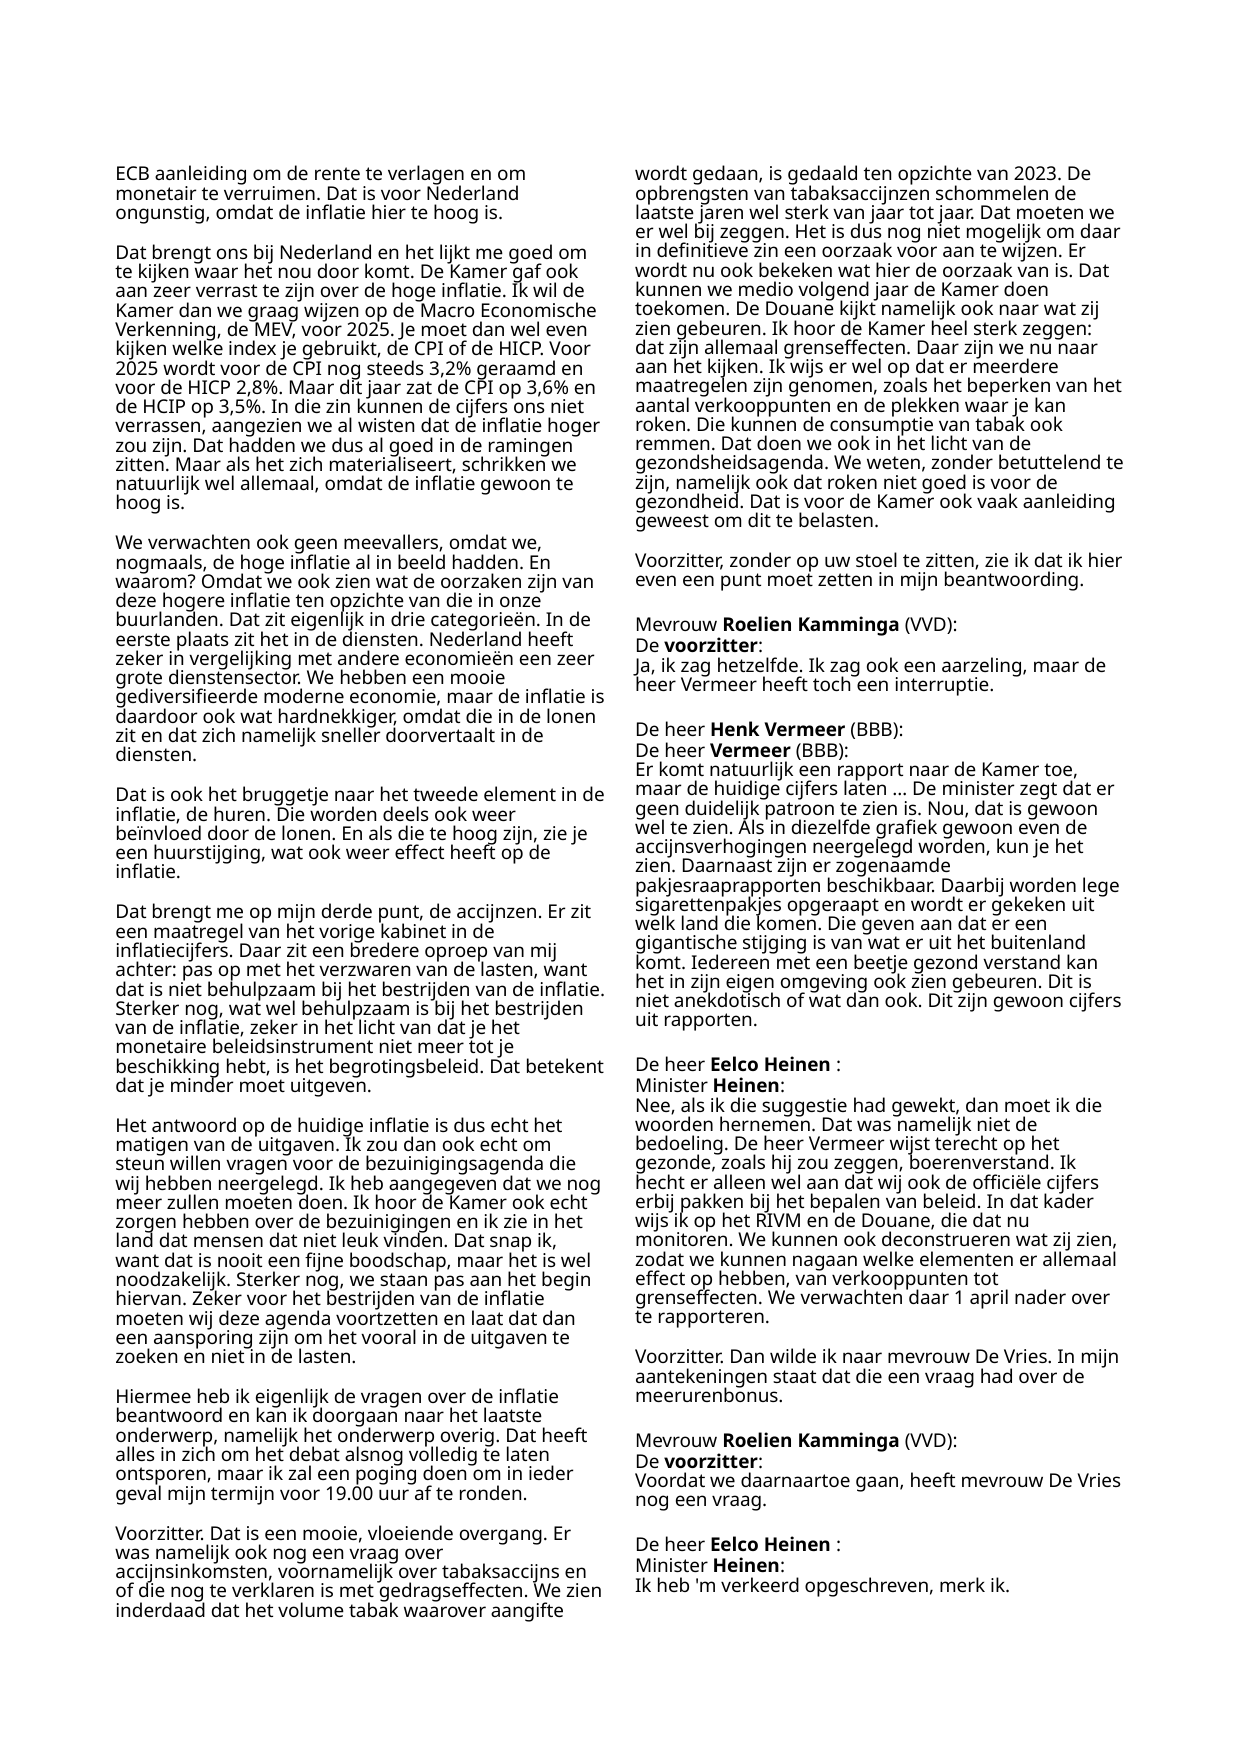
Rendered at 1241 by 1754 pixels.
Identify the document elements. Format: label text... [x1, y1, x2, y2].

text Dat brengt me op mijn derde punt, de accijnzen. Er zit een maatregel van het vorige kabinet in de inflatiecijfers. Daar zit een bredere oproep van mij achter: pas op met het verzwaren van de lasten, want dat is niet behulpzaam bij het bestrijden van de inflatie. Sterker nog, wat wel behulpzaam is bij het bestrijden van de inflatie, zeker in het licht van dat je het monetaire beleidsinstrument niet meer tot je beschikking hebt, is het begrotingsbeleid. Dat betekent dat je minder moet uitgeven. [115, 903, 605, 1096]
text Ik heb 'm verkeerd opgeschreven, merk ik. [635, 1577, 1125, 1596]
text Minister Heinen: [635, 1077, 1125, 1097]
text Voorzitter, zonder op uw stoel te zitten, zie ik dat ik hier even een punt moet zetten in mijn beantwoording. [635, 552, 1125, 591]
text Mevrouw Roelien Kamminga (VVD): [635, 612, 1125, 637]
text ECB aanleiding om de rente te verlagen en om monetair te verruimen. Dat is voor Nederland ongunstig, omdat de inflatie hier te hoog is. [115, 165, 605, 223]
text Het antwoord op de huidige inflatie is dus echt het matigen van de uitgaven. Ik zou dan ook echt om steun willen vragen voor de bezuinigingsagenda die wij hebben neergelegd. Ik heb aangegeven dat we nog meer zullen moeten doen. Ik hoor de Kamer ook echt zorgen hebben over de bezuinigingen en ik zie in het land dat mensen dat niet leuk vinden. Dat snap ik, want dat is nooit een fijne boodschap, maar het is wel noodzakelijk. Sterker nog, we staan pas aan het begin hiervan. Zeker voor het bestrijden van de inflatie moeten wij deze agenda voortzetten en laat dat dan een aansporing zijn om het vooral in de uitgaven te zoeken en niet in de lasten. [115, 1117, 605, 1367]
text Voorzitter. Dan wilde ik naar mevrouw De Vries. In mijn aantekeningen staat dat die een vraag had over de meerurenbonus. [635, 1348, 1125, 1406]
text Minister Heinen: [635, 1557, 1125, 1577]
text Nee, als ik die suggestie had gewekt, dan moet ik die woorden hernemen. Dat was namelijk niet de bedoeling. De heer Vermeer wijst terecht op het gezonde, zoals hij zou zeggen, boerenverstand. Ik hecht er alleen wel aan dat wij ook de officiële cijfers erbij pakken bij het bepalen van beleid. In dat kader wijs ik op het RIVM en de Douane, die dat nu monitoren. We kunnen ook deconstrueren wat zij zien, zodat we kunnen nagaan welke elementen er allemaal effect op hebben, van verkooppunten tot grenseffecten. We verwachten daar 1 april nader over te rapporteren. [635, 1097, 1125, 1328]
text Dat is ook het bruggetje naar het tweede element in de inflatie, de huren. Die worden deels ook weer beïnvloed door de lonen. En als die te hoog zijn, zie je een huurstijging, wat ook weer effect heeft op de inflatie. [115, 786, 605, 883]
text Dat brengt ons bij Nederland en het lijkt me goed om te kijken waar het nou door komt. De Kamer gaf ook aan zeer verrast te zijn over de hoge inflatie. Ik wil de Kamer dan we graag wijzen op de Macro Economische Verkenning, de MEV, voor 2025. Je moet dan wel even kijken welke index je gebruikt, de CPI of de HICP. Voor 2025 wordt voor de CPI nog steeds 3,2% geraamd en voor de HICP 2,8%. Maar dit jaar zat de CPI op 3,6% en de HCIP op 3,5%. In die zin kunnen de cijfers ons niet verrassen, aangezien we al wisten dat de inflatie hoger zou zijn. Dat hadden we dus al goed in de ramingen zitten. Maar als het zich materialiseert, schrikken we natuurlijk wel allemaal, omdat de inflatie gewoon te hoog is. [115, 244, 605, 514]
text Voordat we daarnaartoe gaan, heeft mevrouw De Vries nog een vraag. [635, 1472, 1125, 1511]
text De heer Vermeer (BBB): [635, 742, 1125, 761]
text Er komt natuurlijk een rapport naar de Kamer toe, maar de huidige cijfers laten … De minister zegt dat er geen duidelijk patroon te zien is. Nou, dat is gewoon wel te zien. Als in diezelfde grafiek gewoon even de accijnsverhogingen neergelegd worden, kun je het zien. Daarnaast zijn er zogenaamde pakjesraaprapporten beschikbaar. Daarbij worden lege sigarettenpakjes opgeraapt en wordt er gekeken uit welk land die komen. Die geven aan dat er een gigantische stijging is van wat er uit het buitenland komt. Iedereen met een beetje gezond verstand kan het in zijn eigen omgeving ook zien gebeuren. Dit is niet anekdotisch of wat dan ook. Dit zijn gewoon cijfers uit rapporten. [635, 761, 1125, 1031]
text De voorzitter: [635, 637, 1125, 657]
text Hiermee heb ik eigenlijk de vragen over de inflatie beantwoord en kan ik doorgaan naar het laatste onderwerp, namelijk het onderwerp overig. Dat heeft alles in zich om het debat alsnog volledig te laten ontsporen, maar ik zal een poging doen om in ieder geval mijn termijn voor 19.00 uur af te ronden. [115, 1388, 605, 1504]
text Mevrouw Roelien Kamminga (VVD): [635, 1427, 1125, 1453]
text De heer Eelco Heinen : [635, 1052, 1125, 1077]
text Voorzitter. Dat is een mooie, vloeiende overgang. Er was namelijk ook nog een vraag over accijnsinkomsten, voornamelijk over tabaksaccijns en of die nog te verklaren is met gedragseffecten. We zien inderdaad dat het volume tabak waarover aangifte [115, 1524, 605, 1621]
text De heer Eelco Heinen : [635, 1532, 1125, 1557]
text De heer Henk Vermeer (BBB): [635, 716, 1125, 742]
text wordt gedaan, is gedaald ten opzichte van 2023. De opbrengsten van tabaksaccijnzen schommelen de laatste jaren wel sterk van jaar tot jaar. Dat moeten we er wel bij zeggen. Het is dus nog niet mogelijk om daar in definitieve zin een oorzaak voor aan te wijzen. Er wordt nu ook bekeken wat hier de oorzaak van is. Dat kunnen we medio volgend jaar de Kamer doen toekomen. De Douane kijkt namelijk ook naar wat zij zien gebeuren. Ik hoor de Kamer heel sterk zeggen: dat zijn allemaal grenseffecten. Daar zijn we nu naar aan het kijken. Ik wijs er wel op dat er meerdere maatregelen zijn genomen, zoals het beperken van het aantal verkooppunten en de plekken waar je kan roken. Die kunnen de consumptie van tabak ook remmen. Dat doen we ook in het licht van de gezondsheidsagenda. We weten, zonder betuttelend te zijn, namelijk ook dat roken niet goed is voor de gezondheid. Dat is voor de Kamer ook vaak aanleiding geweest om dit te belasten. [635, 165, 1125, 531]
text Ja, ik zag hetzelfde. Ik zag ook een aarzeling, maar de heer Vermeer heeft toch een interruptie. [635, 657, 1125, 695]
text De voorzitter: [635, 1453, 1125, 1472]
text We verwachten ook geen meevallers, omdat we, nogmaals, de hoge inflatie al in beeld hadden. En waarom? Omdat we ook zien wat de oorzaken zijn van deze hogere inflatie ten opzichte van die in onze buurlanden. Dat zit eigenlijk in drie categorieën. In de eerste plaats zit het in de diensten. Nederland heeft zeker in vergelijking met andere economieën een zeer grote dienstensector. We hebben een mooie gediversifieerde moderne economie, maar de inflatie is daardoor ook wat hardnekkiger, omdat die in de lonen zit en dat zich namelijk sneller doorvertaalt in de diensten. [115, 534, 605, 766]
